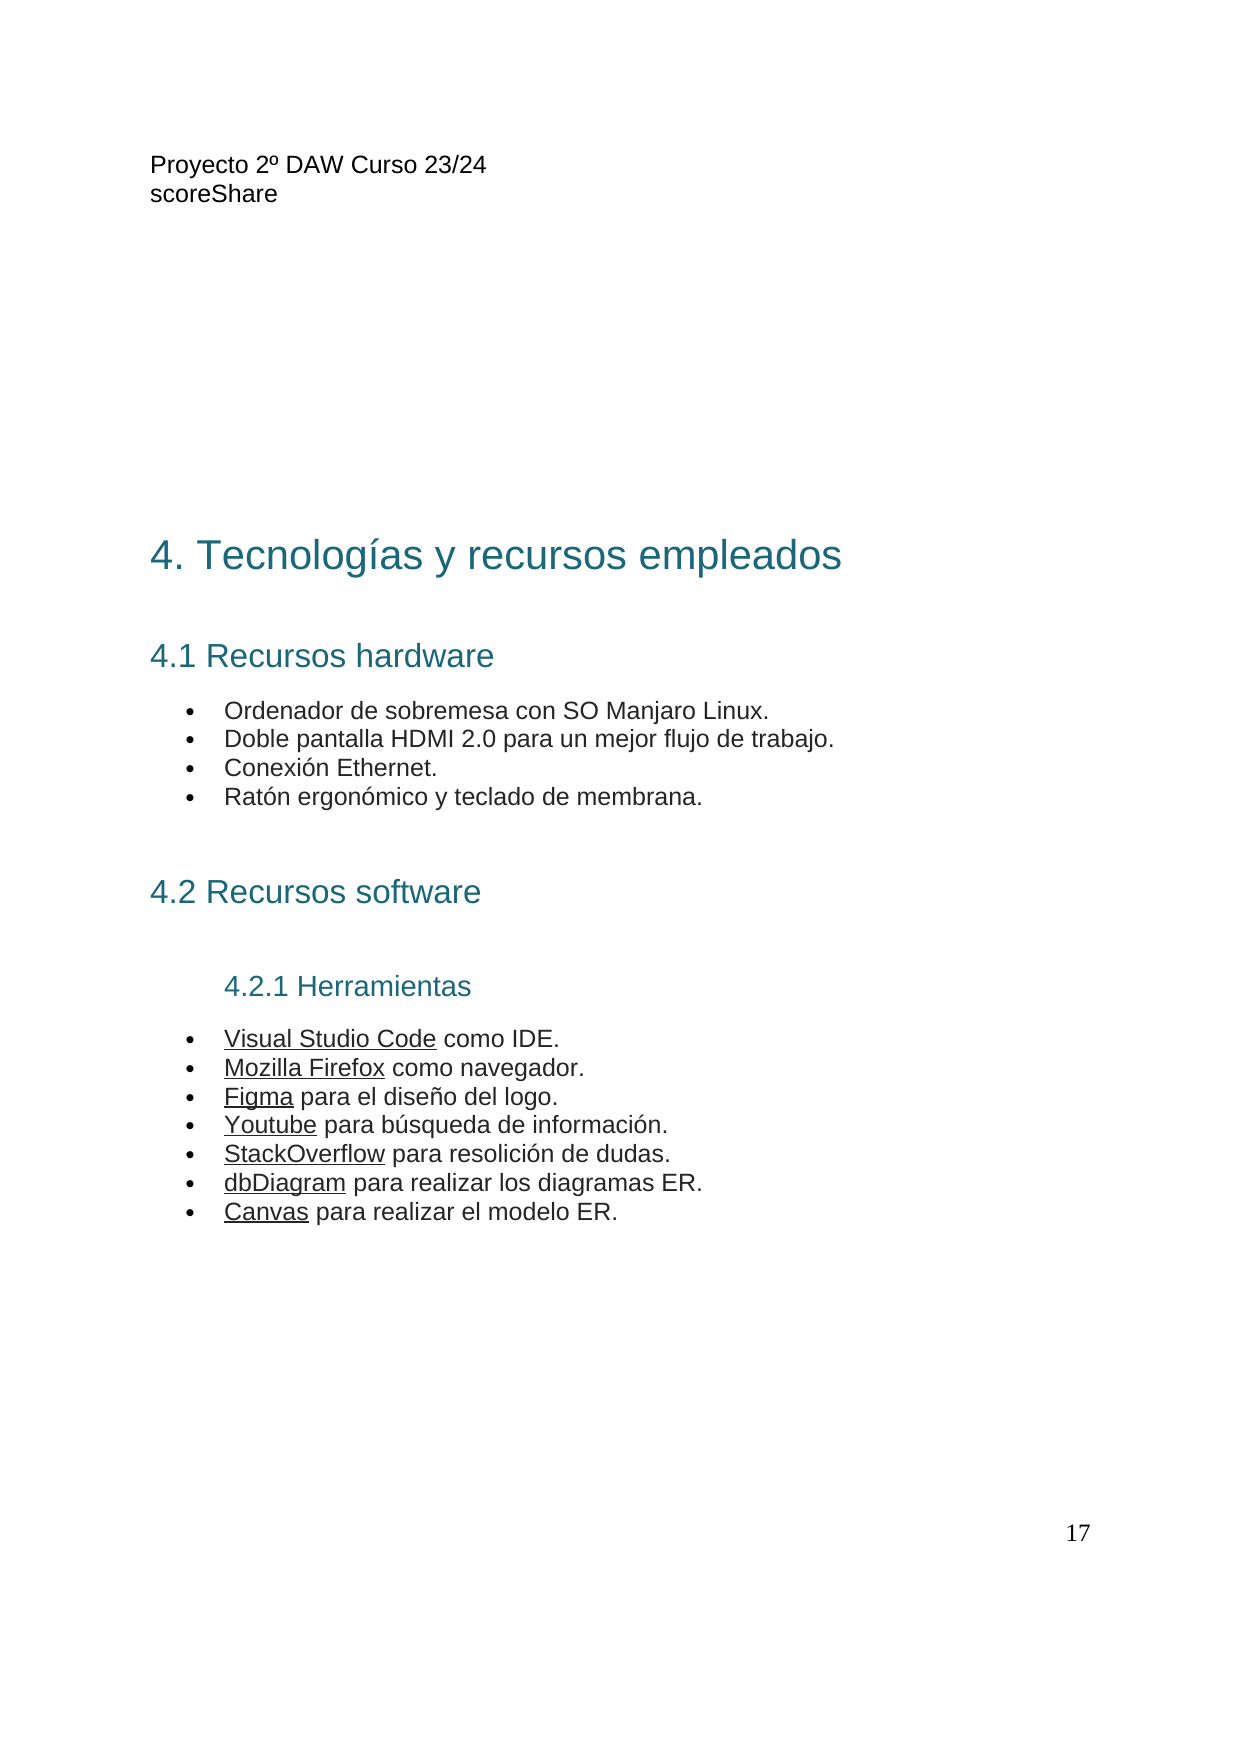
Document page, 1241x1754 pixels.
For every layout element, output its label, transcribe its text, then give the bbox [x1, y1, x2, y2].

list Ratón ergonómico y teclado de membrana. [186, 782, 1090, 811]
list Canvas para realizar el modelo ER. [186, 1197, 1090, 1225]
text 4.2 Recursos software [150, 872, 1090, 911]
list Ordenador de sobremesa con SO Manjaro Linux. [186, 696, 1090, 724]
text 4.2.1 Herramientas [150, 965, 1090, 1003]
list dbDiagram para realizar los diagramas ER. [186, 1168, 1090, 1197]
list Figma para el diseño del logo. [186, 1082, 1090, 1110]
list Doble pantalla HDMI 2.0 para un mejor flujo de trabajo. [186, 724, 1090, 753]
text 4. Tecnologías y recursos empleados [150, 530, 1090, 578]
list Mozilla Firefox como navegador. [186, 1053, 1090, 1082]
list Youtube para búsqueda de información. [186, 1110, 1090, 1139]
list Conexión Ethernet. [186, 753, 1090, 782]
list Visual Studio Code como IDE. [186, 1024, 1090, 1053]
list StackOverflow para resolición de dudas. [186, 1139, 1090, 1168]
text 4.1 Recursos hardware [150, 636, 1090, 675]
